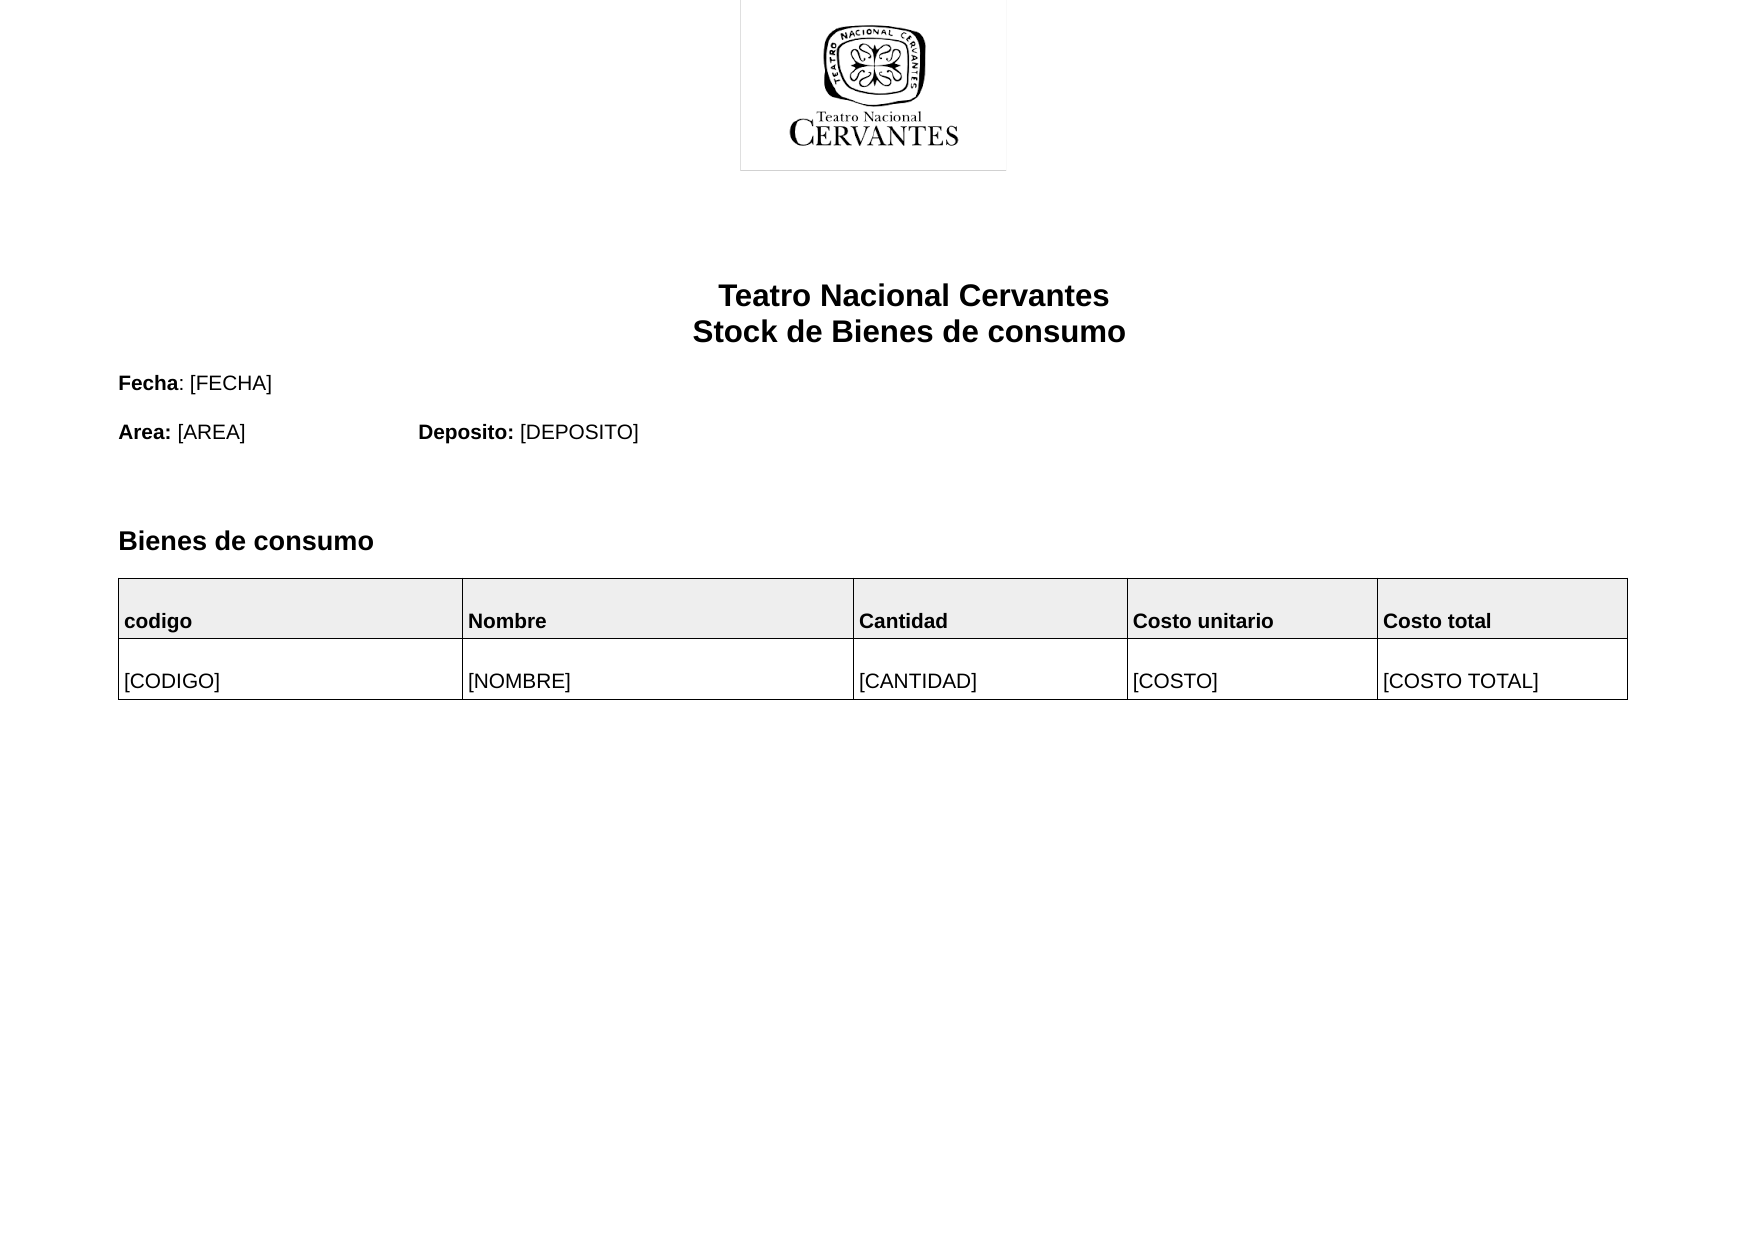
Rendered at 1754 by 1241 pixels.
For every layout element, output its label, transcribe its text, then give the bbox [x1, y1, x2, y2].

table_header Costo unitario [1128, 579, 1377, 638]
table_header Costo total [1378, 579, 1627, 638]
table_cell [CANTIDAD] [854, 639, 1127, 699]
table_cell [CODIGO] [119, 639, 462, 699]
table_header Cantidad [854, 579, 1127, 638]
table_header Nombre [463, 579, 853, 638]
picture [740, 0, 1007, 171]
text Stock de Bienes de consumo [118, 313, 1636, 349]
text Teatro Nacional Cervantes [118, 277, 1636, 313]
text Area: [AREA] Deposito: [DEPOSITO] [118, 419, 1636, 443]
table_cell [NOMBRE] [463, 639, 853, 699]
table_header codigo [119, 579, 462, 638]
table_cell [COSTO TOTAL] [1378, 639, 1627, 699]
table_cell [COSTO] [1128, 639, 1377, 699]
text Bienes de consumo [118, 525, 1636, 556]
text Fecha: [FECHA] [118, 371, 1636, 394]
